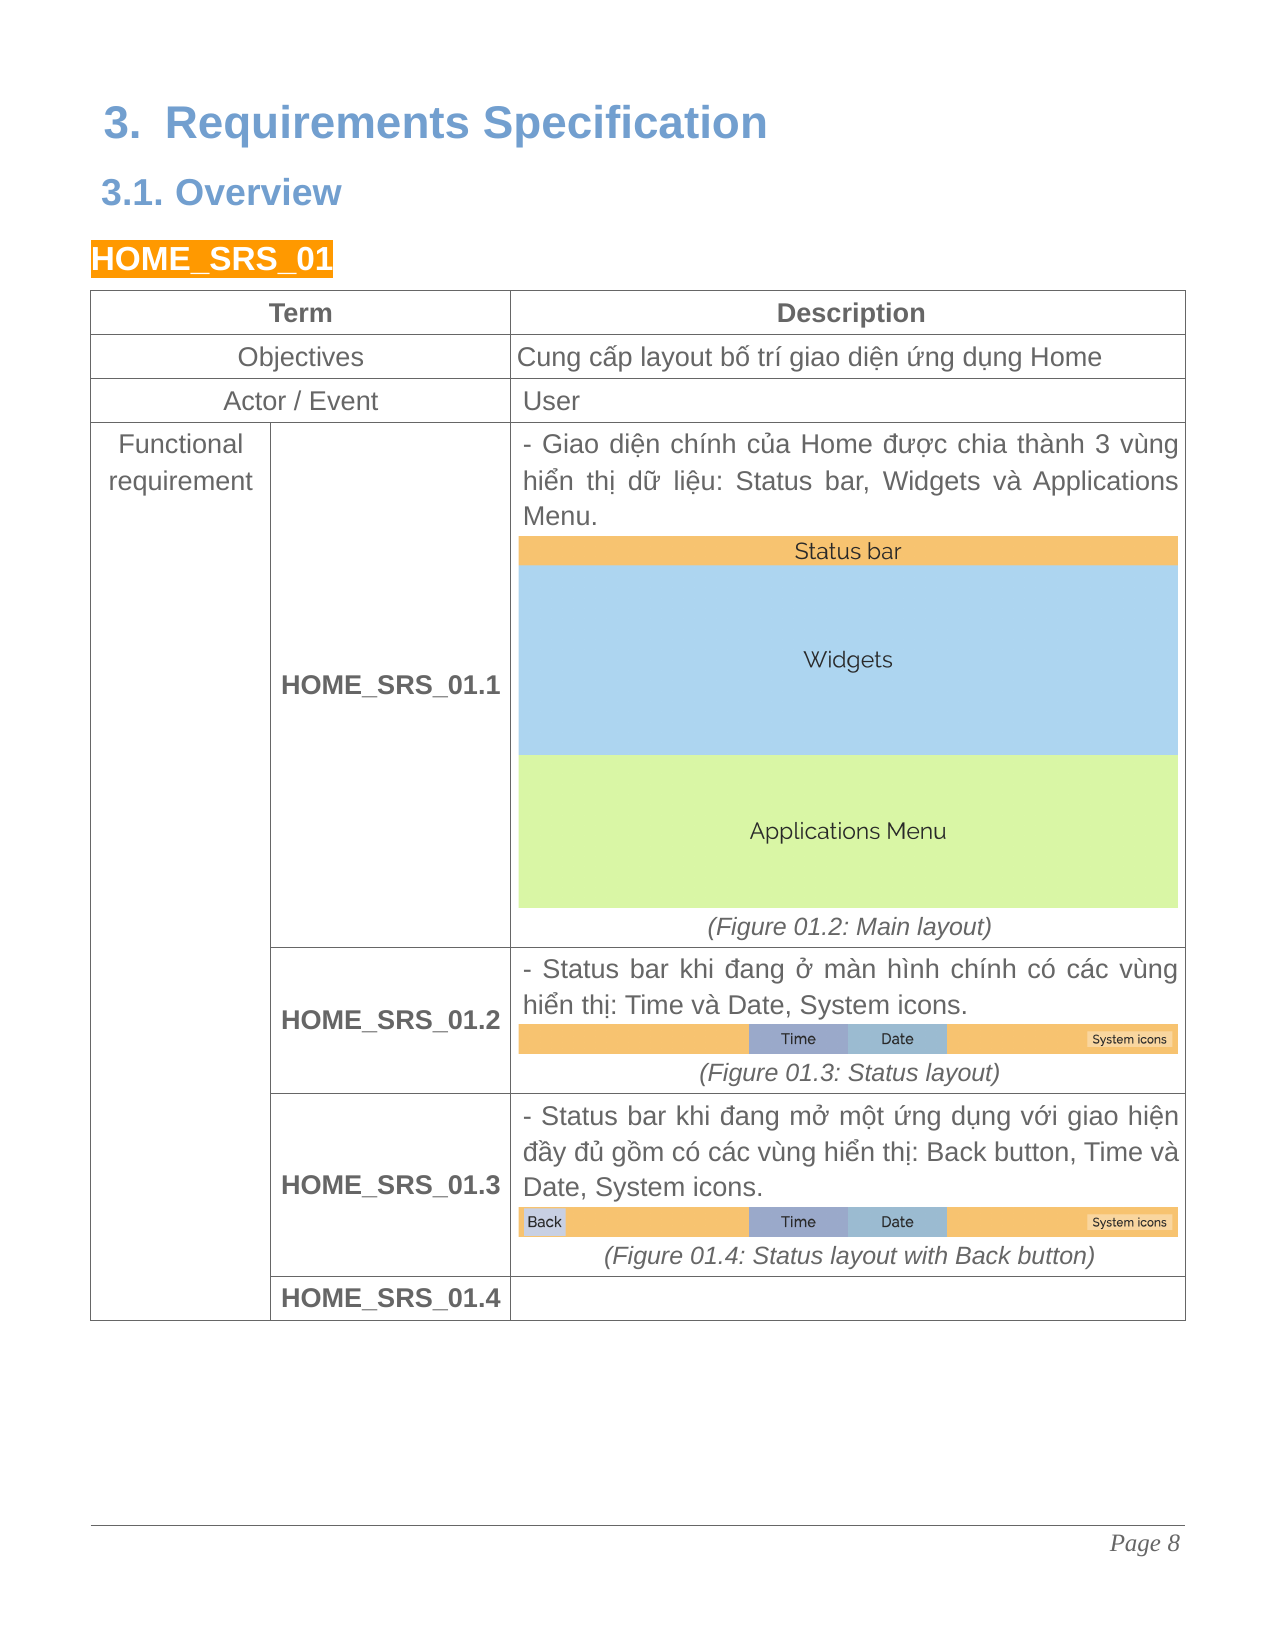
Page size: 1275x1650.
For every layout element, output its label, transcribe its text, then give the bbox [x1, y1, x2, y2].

table_cell Objectives [91, 335, 510, 378]
table_cell Cung cấp layout bố trí giao diện ứng dụng Home [511, 335, 1185, 378]
table_cell HOME_SRS_01.3 [271, 1094, 510, 1276]
table_cell User [511, 379, 1185, 422]
subtitle HOME_SRS_01 [91, 239, 1185, 278]
table_cell [511, 1277, 1185, 1319]
table_cell HOME_SRS_01.2 [271, 948, 510, 1093]
subtitle Overview [91, 170, 1185, 213]
table_cell Functional requirement [91, 423, 270, 1319]
table_cell HOME_SRS_01.1 [271, 423, 510, 946]
table_cell - Status bar khi đang ở màn hình chính có các vùng hiển thị: Time và Date, System icons. (Figure 01.3: Status layout) [511, 948, 1185, 1093]
picture [518, 1024, 1178, 1054]
table_cell - Status bar khi đang mở một ứng dụng với giao hiện đầy đủ gồm có các vùng hiển thị: Back button, Time và Date, System icons. (Figure 01.4: Status layout with Back button) [511, 1094, 1185, 1276]
table_cell - Giao diện chính của Home được chia thành 3 vùng hiển thị dữ liệu: Status bar, Widgets và Applications Menu. (Figure 01.2: Main layout) [511, 423, 1185, 946]
table_cell Actor / Event [91, 379, 510, 422]
subtitle Requirements Specification [91, 96, 1185, 149]
table_header Description [511, 291, 1185, 334]
picture [518, 536, 1178, 908]
picture [518, 1207, 1178, 1237]
table_cell HOME_SRS_01.4 [271, 1277, 510, 1319]
table_header Term [91, 291, 510, 334]
